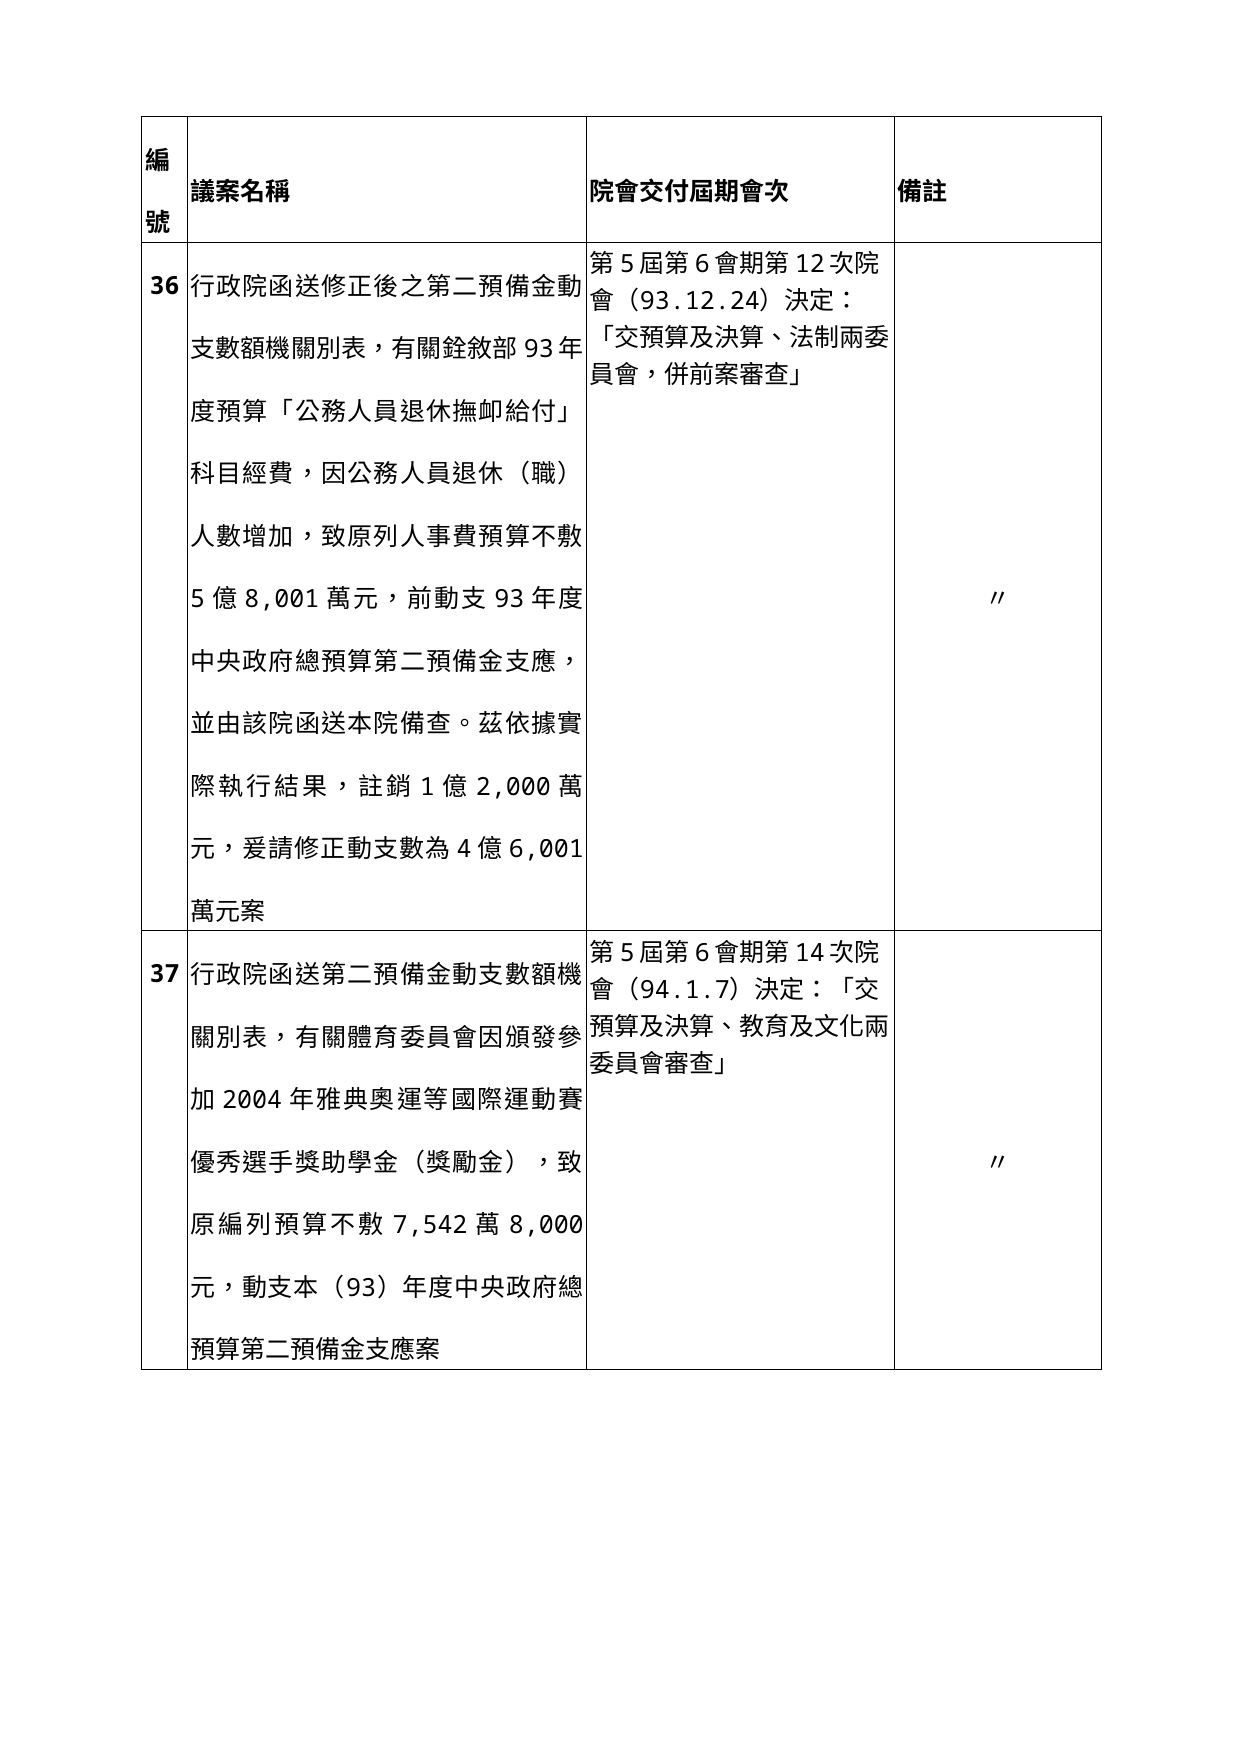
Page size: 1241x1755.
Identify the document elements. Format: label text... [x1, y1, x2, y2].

table_cell 第5屆第6會期第14次院會（94.1.7）決定：「交預算及決算、教育及文化兩委員會審查」 [587, 931, 894, 1369]
table_cell 〃 [895, 243, 1101, 930]
table_header 編號 [142, 117, 187, 242]
table_header 議案名稱 [188, 117, 586, 242]
table_header 備註 [895, 117, 1101, 242]
table_cell 〃 [895, 931, 1101, 1369]
table_header 院會交付屆期會次 [587, 117, 894, 242]
table_cell 37 [142, 931, 187, 1369]
table_cell 行政院函送修正後之第二預備金動支數額機關別表，有關銓敘部93年度預算「公務人員退休撫卹給付」科目經費，因公務人員退休（職）人數增加，致原列人事費預算不敷5億8,001萬元，前動支93年度中央政府總預算第二預備金支應，並由該院函送本院備查。茲依據實際執行結果，註銷1億2,000萬元，爰請修正動支數為4億6,001萬元案 [188, 243, 586, 930]
table_cell 第5屆第6會期第12次院會（93.12.24）決定：「交預算及決算、法制兩委員會，併前案審查」 [587, 243, 894, 930]
table_cell 行政院函送第二預備金動支數額機關別表，有關體育委員會因頒發參加2004年雅典奧運等國際運動賽優秀選手獎助學金（獎勵金），致原編列預算不敷7,542萬8,000元，動支本（93）年度中央政府總預算第二預備金支應案 [188, 931, 586, 1369]
table_cell 36 [142, 243, 187, 930]
